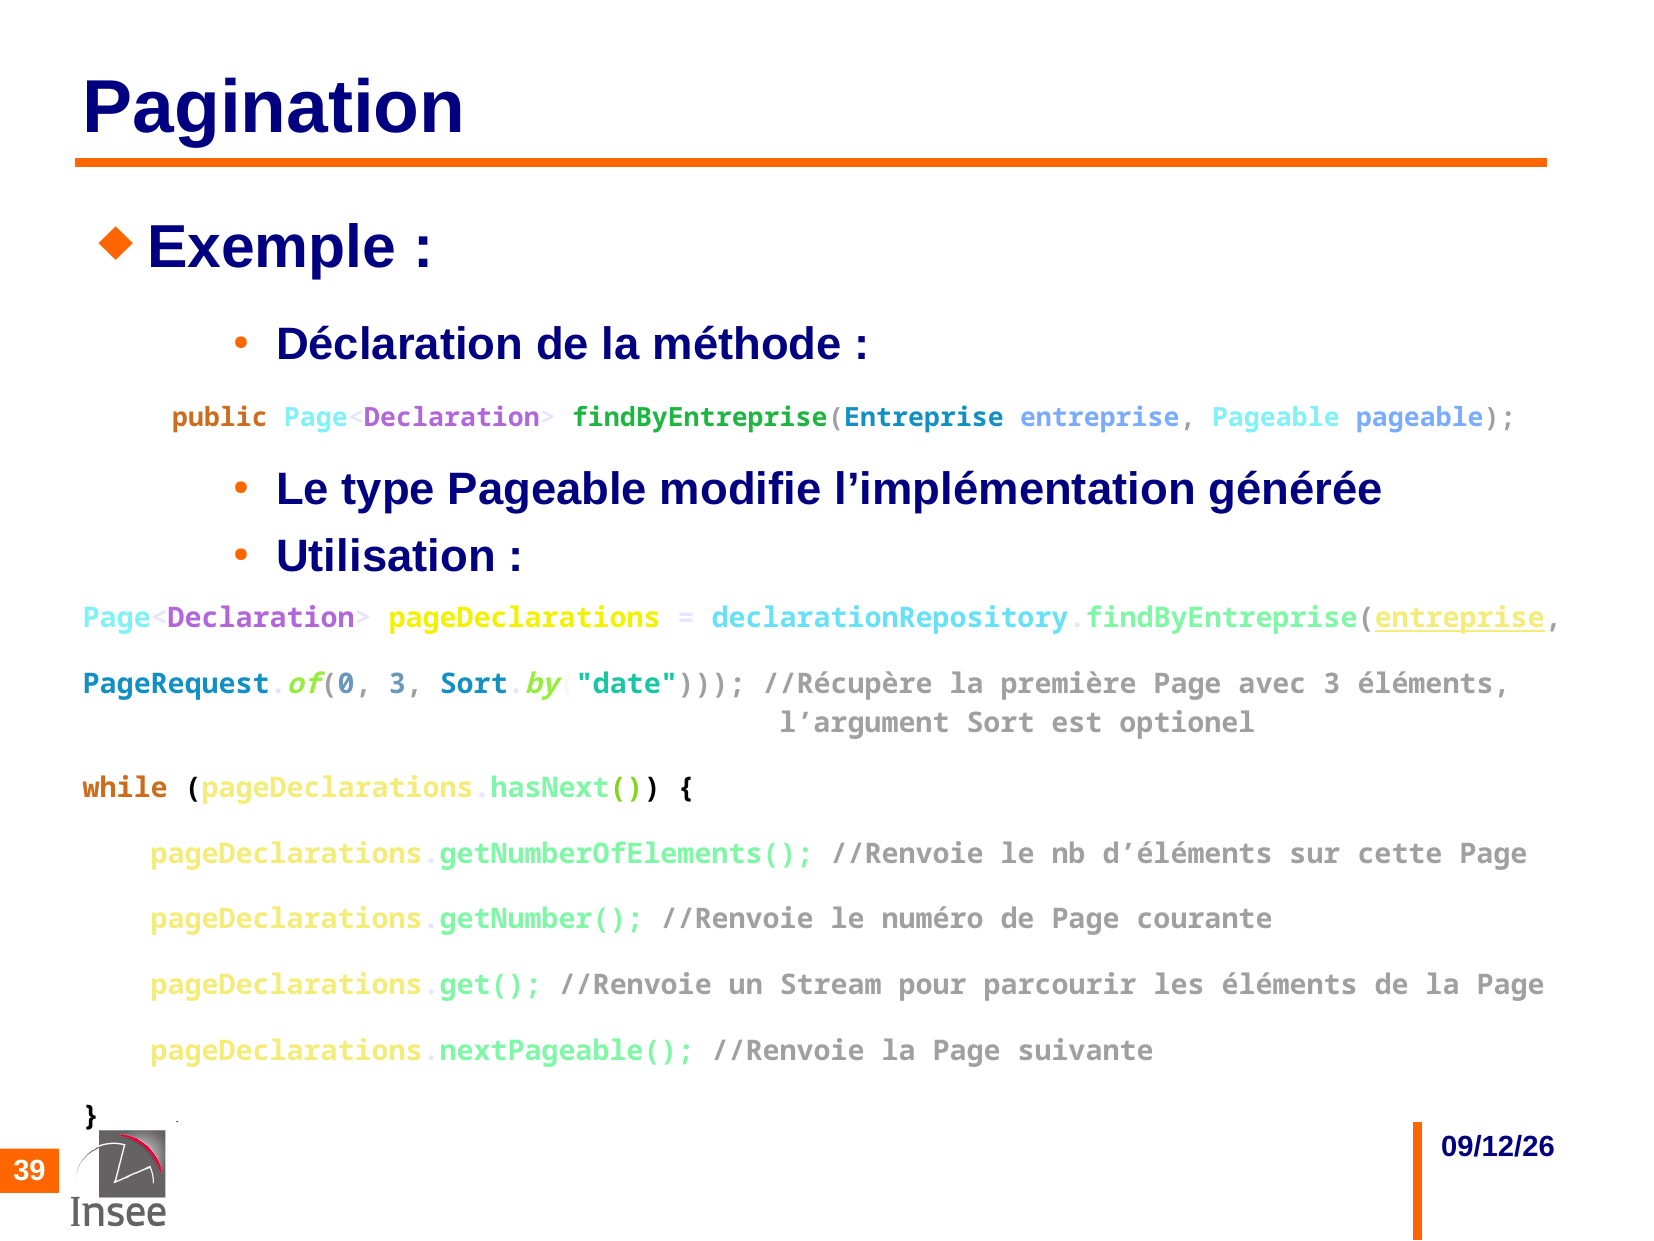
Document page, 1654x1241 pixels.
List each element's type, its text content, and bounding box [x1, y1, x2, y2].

title Pagination [82, 49, 1619, 163]
picture [62, 1121, 178, 1241]
list Exemple : Déclaration de la méthode : public Page<Declaration> findByEntreprise(Entreprise entreprise, Pageable pageable); Le type Pageable modifie l’implémentation générée Utilisation : Page<Declaration> pageDeclarations = declarationRepository.findByEntreprise(entreprise, PageRequest.of(0, 3, Sort.by("date"))); //Récupère la première Page avec 3 éléments, l’argument Sort est optionel while (pageDeclarations.hasNext()) { pageDeclarations.getNumberOfElements(); //Renvoie le nb d’éléments sur cette Page pageDeclarations.getNumber(); //Renvoie le numéro de Page courante pageDeclarations.get(); //Renvoie un Stream pour parcourir les éléments de la Page pageDeclarations.nextPageable(); //Renvoie la Page suivante } [82, 212, 1619, 1146]
